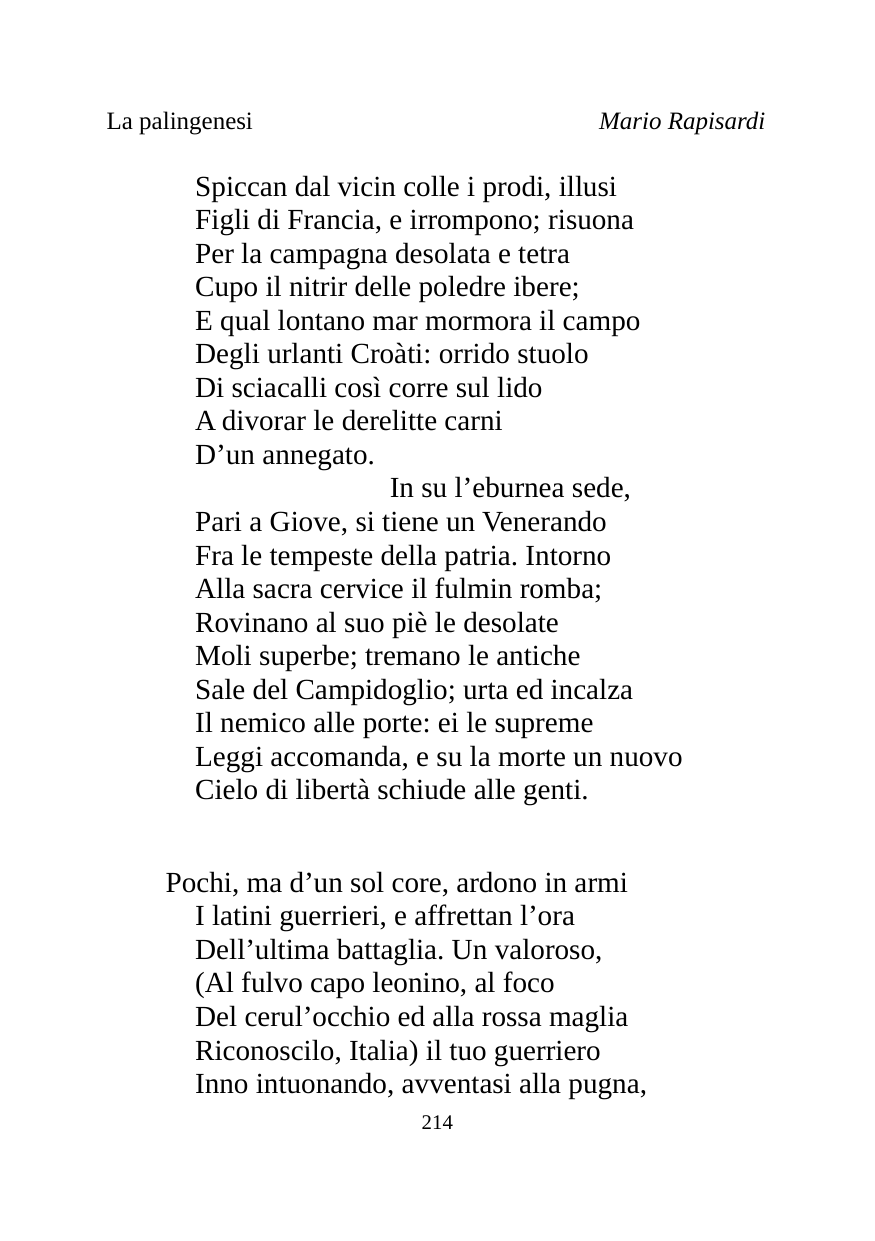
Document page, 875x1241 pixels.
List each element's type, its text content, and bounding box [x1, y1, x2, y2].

text Pari a Giove, si tiene un Venerando Fra le tempeste della patria. Intorno Alla sacra cervice il fulmin romba; Rovinano al suo piè le desolate Moli superbe; tremano le antiche Sale del Campidoglio; urta ed incalza Il nemico alle porte: ei le supreme Leggi accomanda, e su la morte un nuovo Cielo di libertà schiude alle genti. [195, 504, 768, 806]
text Spiccan dal vicin colle i prodi, illusi Figli di Francia, e irrompono; risuona Per la campagna desolata e tetra Cupo il nitrir delle poledre ibere; E qual lontano mar mormora il campo Degli urlanti Croàti: orrido stuolo Di sciacalli così corre sul lido A divorar le derelitte carni D’un annegato. [195, 169, 768, 471]
text In su l’eburnea sede, [389, 471, 768, 504]
text Pochi, ma d’un sol core, ardono in armi I latini guerrieri, e affrettan l’ora Dell’ultima battaglia. Un valoroso, (Al fulvo capo leonino, al foco Del cerul’occhio ed alla rossa maglia Riconoscilo, Italia) il tuo guerriero Inno intuonando, avventasi alla pugna, [165, 865, 768, 1100]
